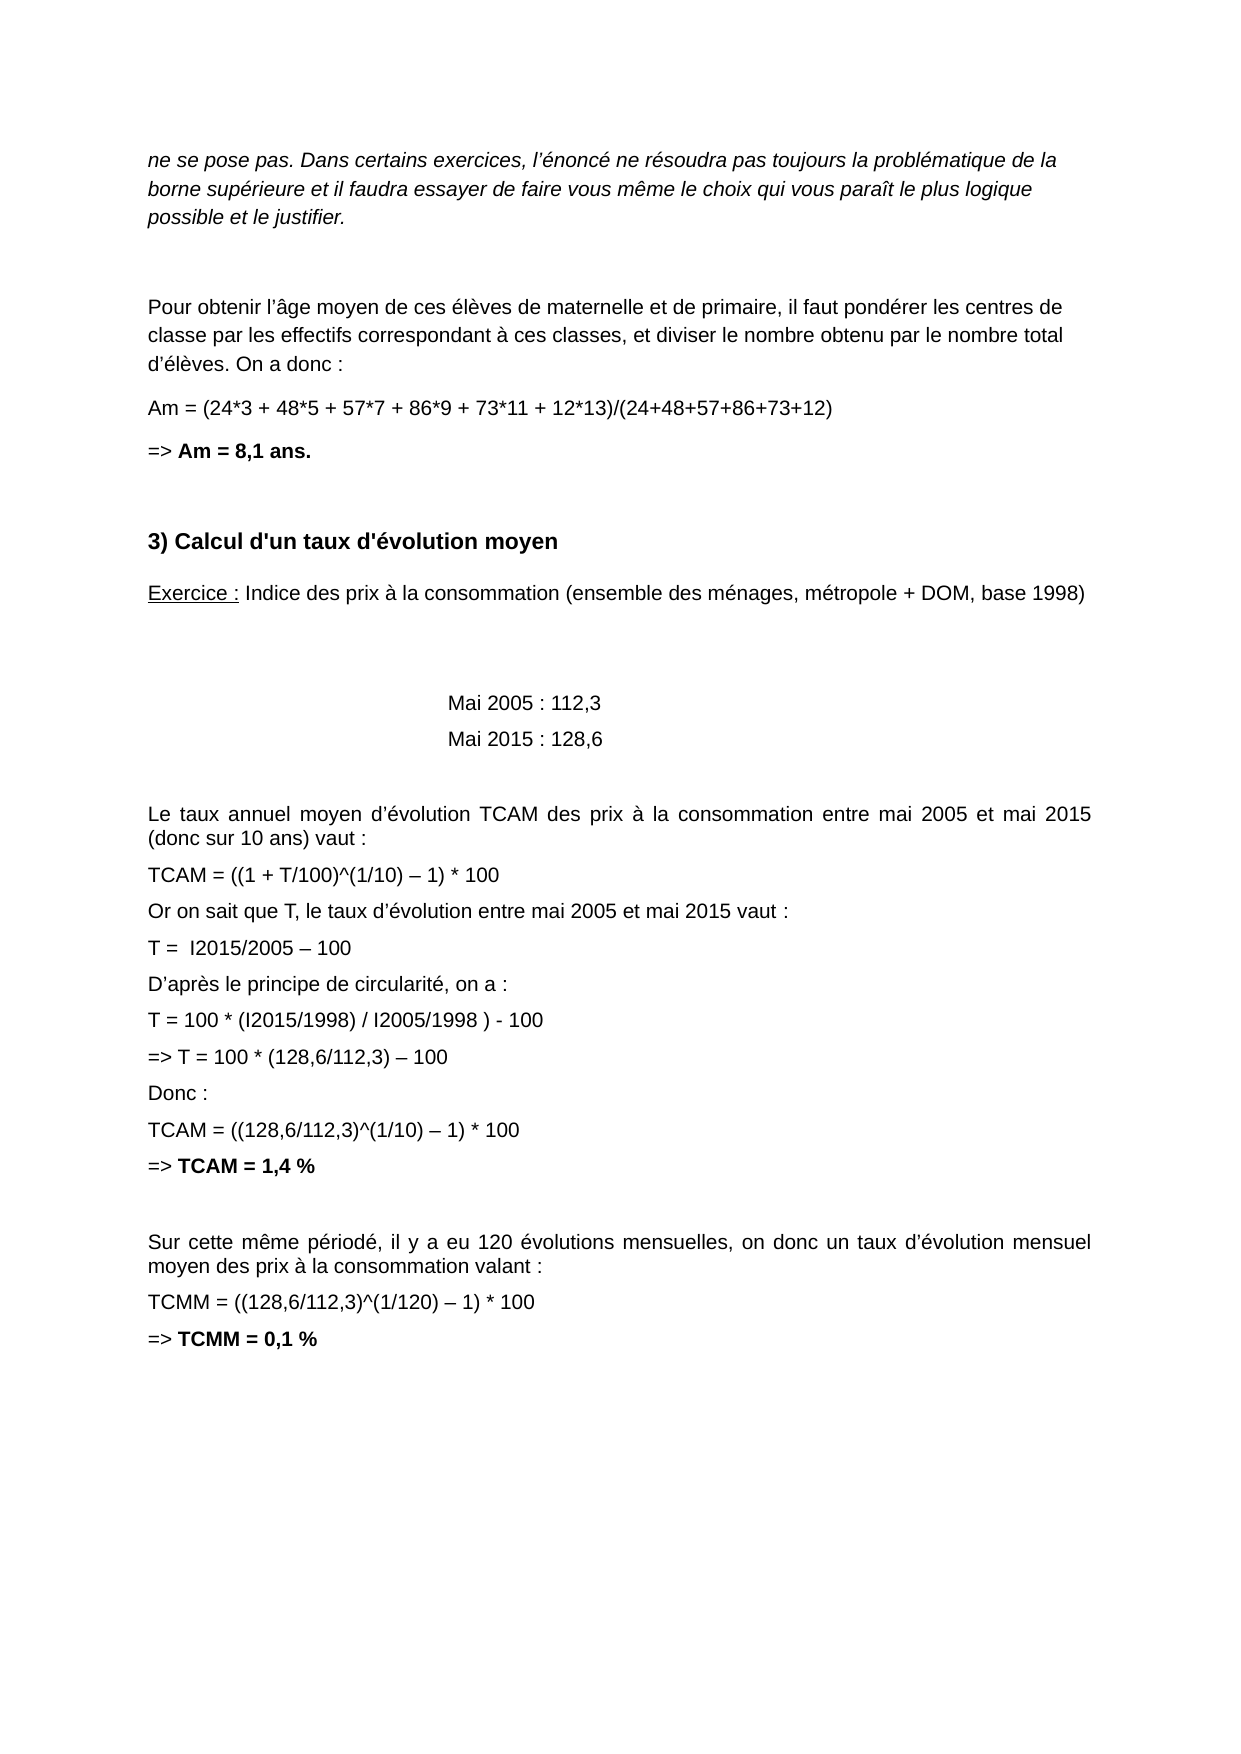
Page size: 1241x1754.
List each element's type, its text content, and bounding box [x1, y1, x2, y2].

text D’après le principe de circularité, on a : [148, 972, 1093, 996]
text Le taux annuel moyen d’évolution TCAM des prix à la consommation entre mai 2005 et mai 2015 (donc sur 10 ans) vaut : [148, 802, 1093, 850]
text TCAM = ((128,6/112,3)^(1/10) – 1) * 100 [148, 1118, 1093, 1142]
text Mai 2005 : 112,3 [148, 690, 1093, 714]
text => Am = 8,1 ans. [148, 439, 1093, 463]
text Pour obtenir l’âge moyen de ces élèves de maternelle et de primaire, il faut pondérer les centres de classe par les effectifs correspondant à ces classes, et diviser le nombre obtenu par le nombre total d’élèves. On a donc : [148, 294, 1093, 376]
text T = I2015/2005 – 100 [148, 935, 1093, 959]
text Sur cette même périodé, il y a eu 120 évolutions mensuelles, on donc un taux d’évolution mensuel moyen des prix à la consommation valant : [148, 1229, 1093, 1277]
text T = 100 * (I2015/1998) / I2005/1998 ) - 100 [148, 1008, 1093, 1032]
text Donc : [148, 1081, 1093, 1105]
text TCAM = ((1 + T/100)^(1/10) – 1) * 100 [148, 862, 1093, 886]
text Or on sait que T, le taux d’évolution entre mai 2005 et mai 2015 vaut : [148, 899, 1093, 923]
text TCMM = ((128,6/112,3)^(1/120) – 1) * 100 [148, 1290, 1093, 1314]
text Mai 2015 : 128,6 [148, 727, 1093, 751]
text Exercice : Indice des prix à la consommation (ensemble des ménages, métropole + DOM, base 1998) [148, 581, 1093, 605]
text => TCAM = 1,4 % [148, 1154, 1093, 1178]
text => TCMM = 0,1 % [148, 1326, 1093, 1350]
text 3) Calcul d'un taux d'évolution moyen [148, 528, 1093, 554]
text ne se pose pas. Dans certains exercices, l’énoncé ne résoudra pas toujours la problématique de la borne supérieure et il faudra essayer de faire vous même le choix qui vous paraît le plus logique possible et le justifier. [148, 148, 1093, 229]
text => T = 100 * (128,6/112,3) – 100 [148, 1045, 1093, 1069]
text Am = (24*3 + 48*5 + 57*7 + 86*9 + 73*11 + 12*13)/(24+48+57+86+73+12) [148, 395, 1093, 419]
